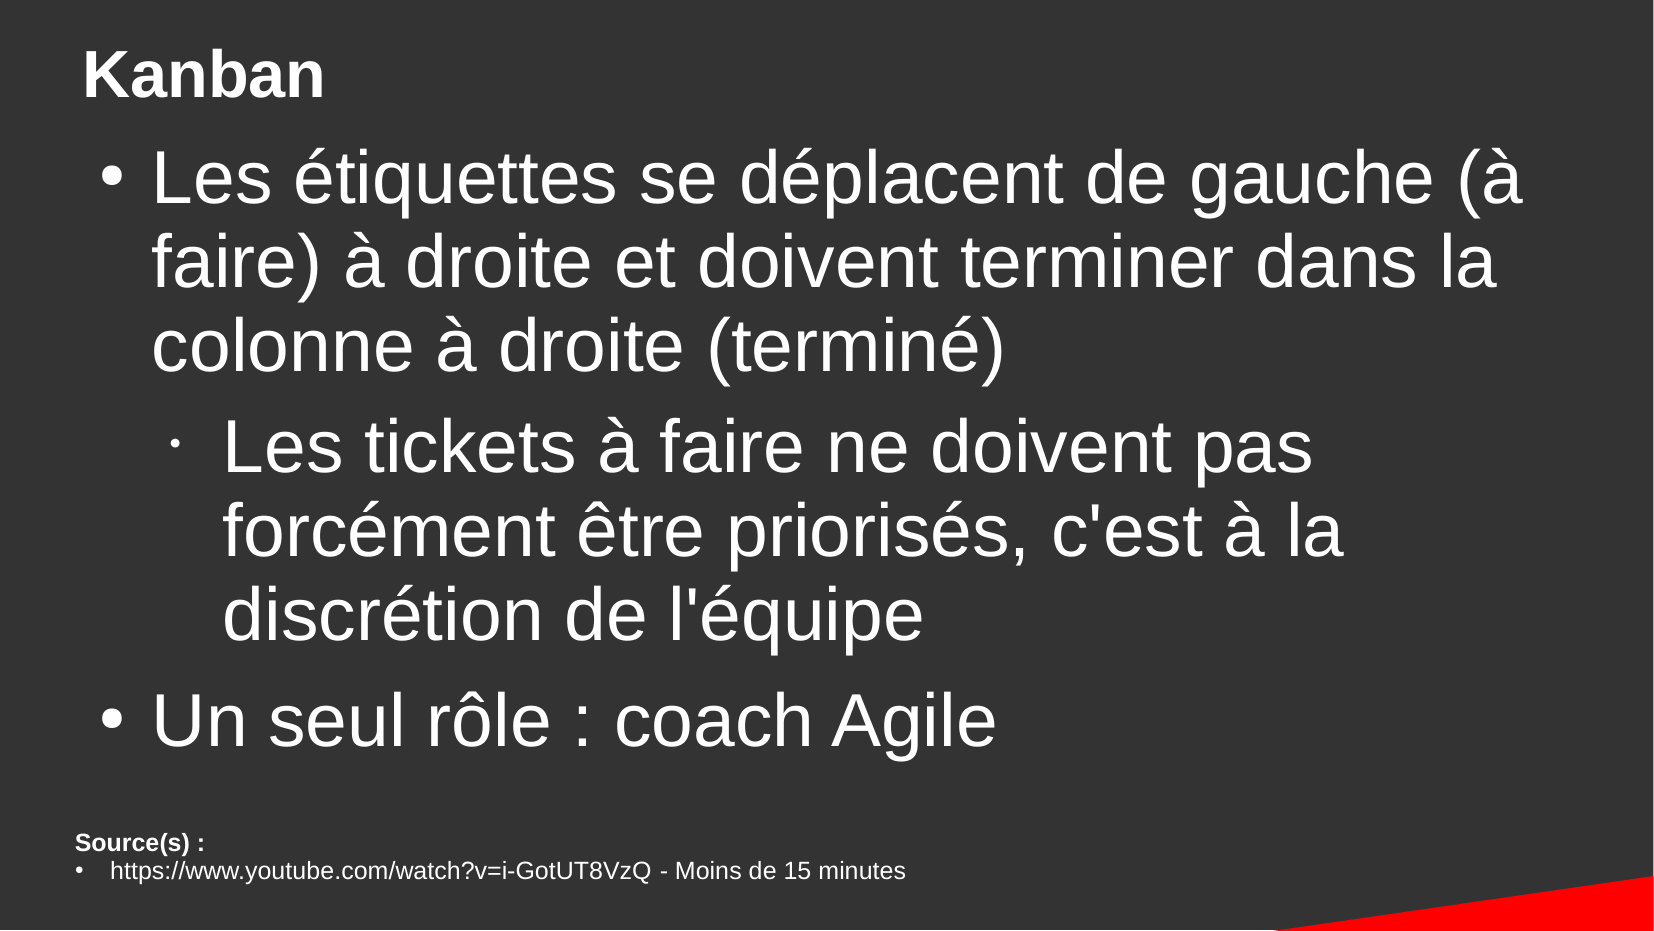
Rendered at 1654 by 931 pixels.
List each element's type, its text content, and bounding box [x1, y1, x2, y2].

title Kanban [82, 37, 1571, 122]
text_box Source(s) : https://www.youtube.com/watch?v=i-GotUT8VzQ - Moins de 15 minutes [60, 821, 1546, 921]
text_box [1272, 875, 1654, 931]
list Les étiquettes se déplacent de gauche (à faire) à droite et doivent terminer dans la colonne à droite (terminé) Les tickets à faire ne doivent pas forcément être priorisés, c'est à la discrétion de l'équipe Un seul rôle : coach Agile [80, 135, 1620, 777]
